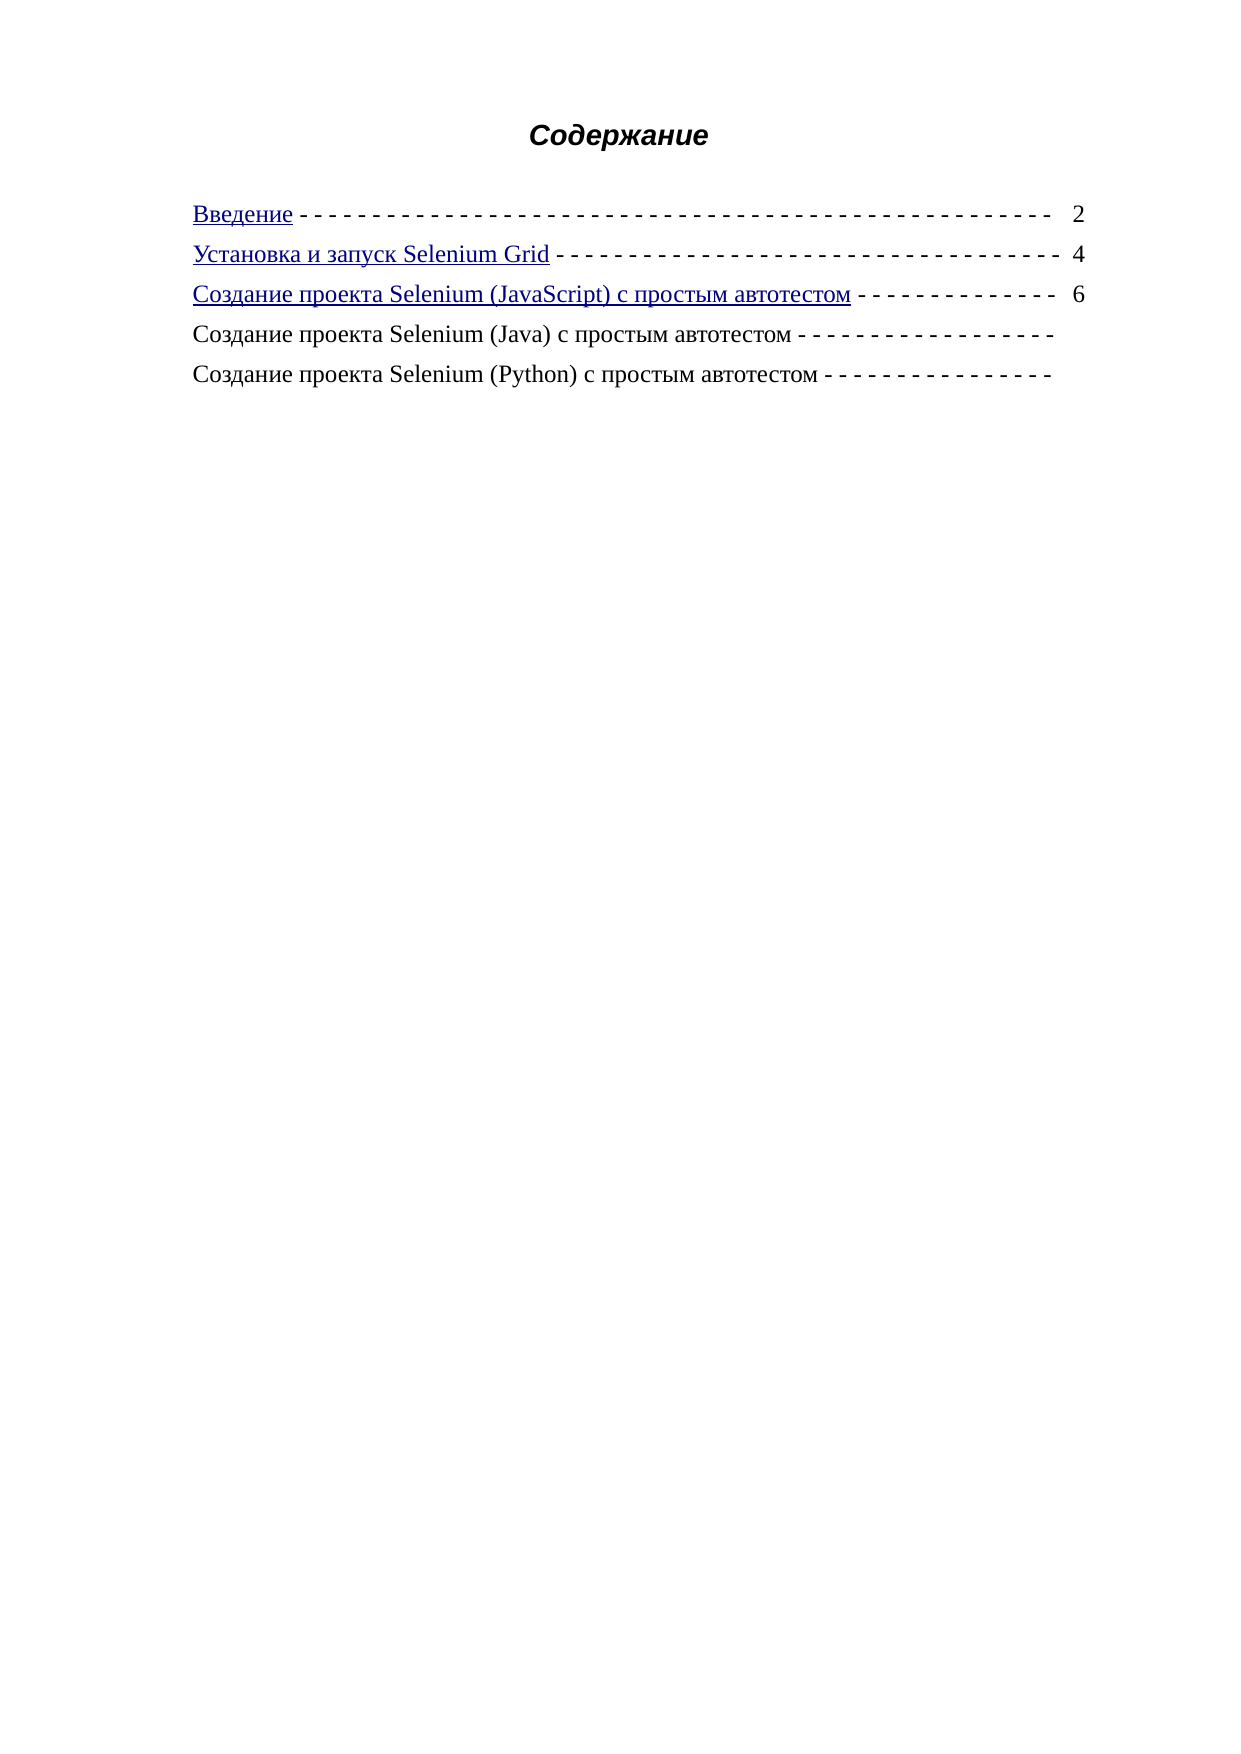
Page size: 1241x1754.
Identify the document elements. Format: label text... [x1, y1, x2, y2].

table_cell 4 [1066, 233, 1122, 273]
table_cell [1066, 394, 1122, 434]
table_cell [118, 394, 187, 434]
table_cell [1066, 555, 1122, 595]
table_cell [187, 434, 1066, 474]
table_cell [118, 434, 187, 474]
table_cell Создание проекта Selenium (JavaScript) с простым автотестом - - - - - - - - - - - - - - [187, 273, 1066, 313]
table_cell [1066, 474, 1122, 514]
table_cell Создание проекта Selenium (Java) с простым автотестом - - - - - - - - - - - - - - - - - - [187, 314, 1066, 354]
table_cell [118, 354, 187, 394]
table_cell [118, 233, 187, 273]
table_cell [1066, 515, 1122, 555]
table_cell [187, 474, 1066, 514]
table_cell [118, 273, 187, 313]
table_cell [187, 394, 1066, 434]
table_cell 6 [1066, 273, 1122, 313]
table_cell [1066, 354, 1122, 394]
table_cell Создание проекта Selenium (Python) с простым автотестом - - - - - - - - - - - - - - - - [187, 354, 1066, 394]
table_cell [187, 515, 1066, 555]
table_cell [118, 515, 187, 555]
table_cell Установка и запуск Selenium Grid - - - - - - - - - - - - - - - - - - - - - - - - - - - - - - - - - - - [187, 233, 1066, 273]
table_header Введение - - - - - - - - - - - - - - - - - - - - - - - - - - - - - - - - - - - - - - - - - - - - - - - - - - - - [187, 193, 1066, 233]
table_cell [1066, 434, 1122, 474]
table_cell [118, 314, 187, 354]
table_cell [187, 555, 1066, 595]
subtitle Содержание [118, 118, 1122, 152]
table_header [118, 193, 187, 233]
table_cell [1066, 314, 1122, 354]
table_cell [118, 474, 187, 514]
table_header 2 [1066, 193, 1122, 233]
table_cell [118, 555, 187, 595]
